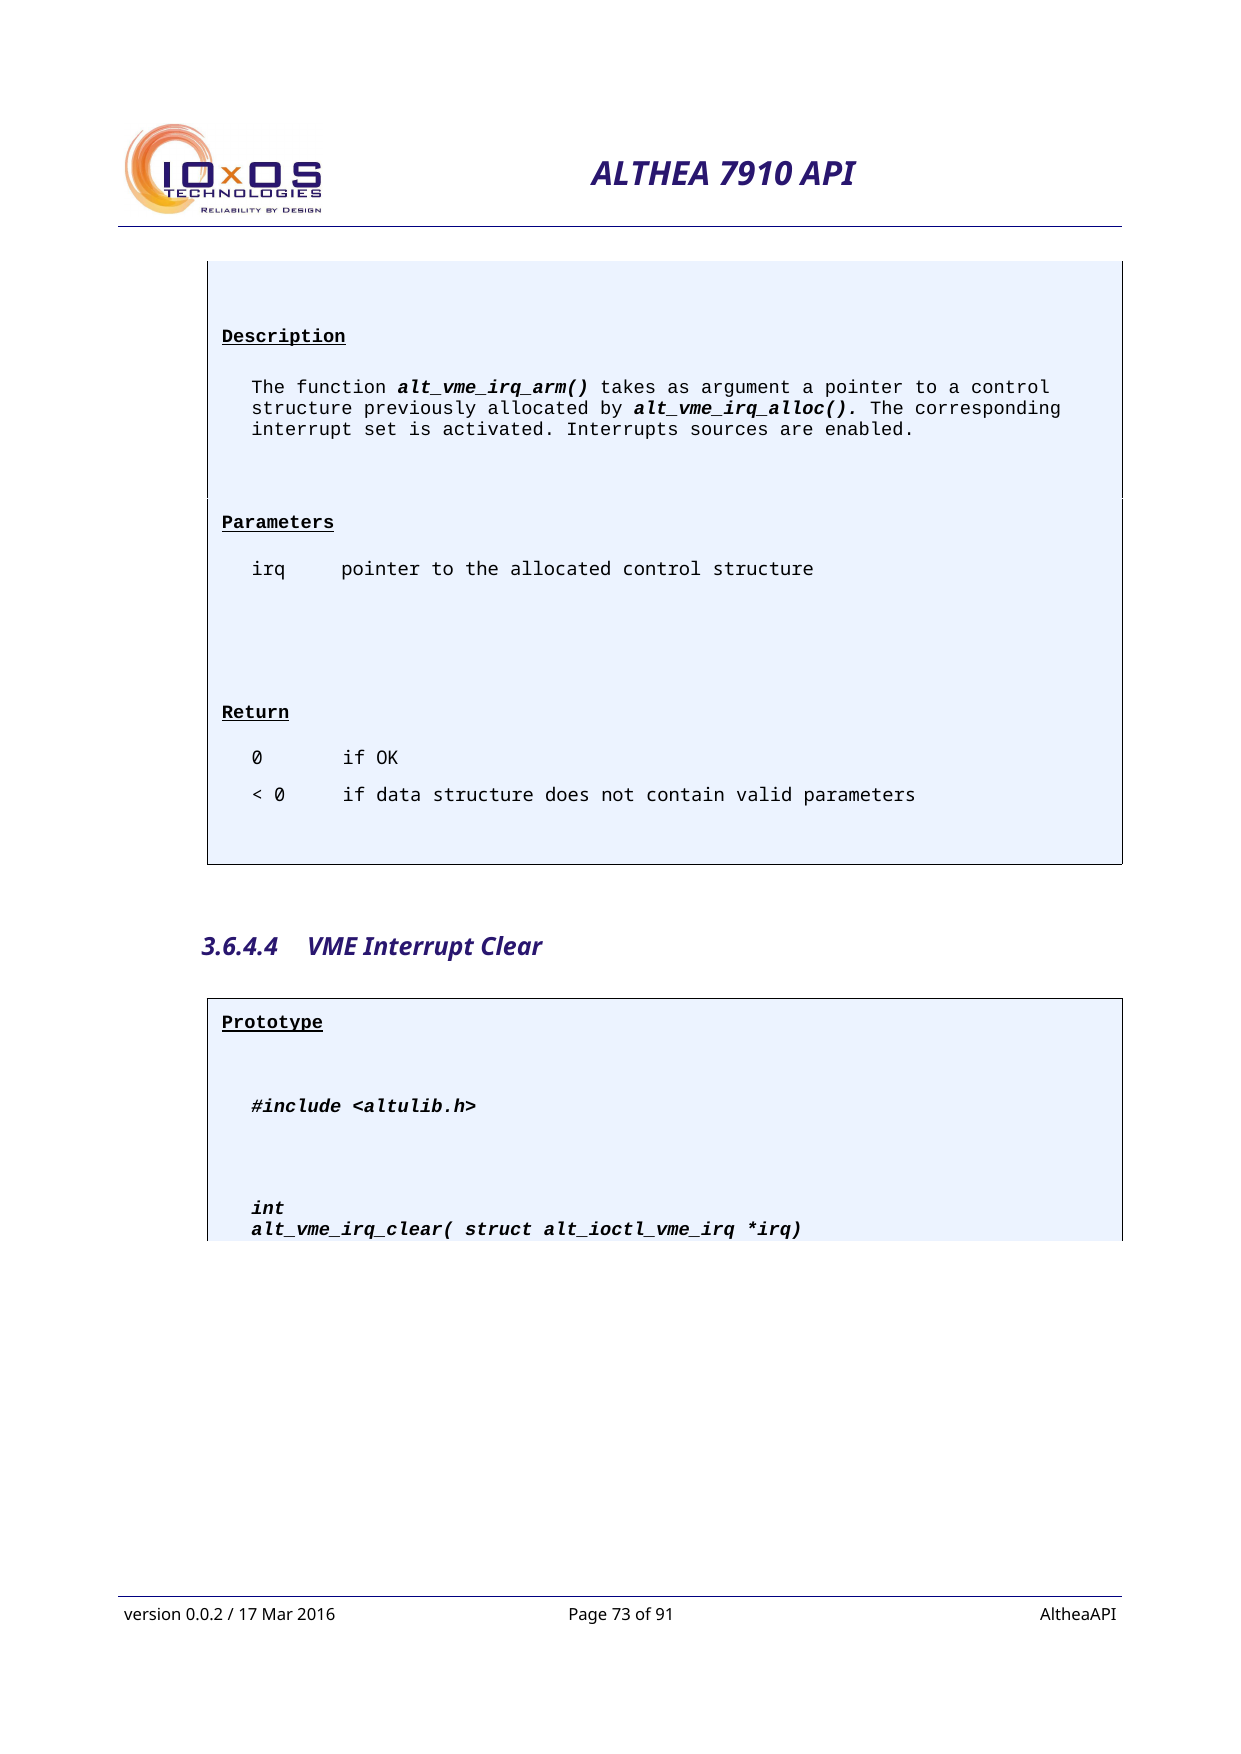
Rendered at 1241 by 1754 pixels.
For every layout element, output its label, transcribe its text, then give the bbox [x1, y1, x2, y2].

table_cell if data structure does not contain valid parameters [337, 776, 1122, 813]
table_header [208, 739, 246, 776]
table_header [208, 549, 246, 586]
table_header if OK [337, 739, 1122, 776]
subtitle VME Interrupt Clear [195, 929, 1122, 963]
table_header irq [246, 549, 335, 586]
text alt_vme_irq_clear( struct alt_ioctl_vme_irq *irq) [208, 1220, 1122, 1241]
text The function alt_vme_irq_arm() takes as argument a pointer to a control structure previously allocated by alt_vme_irq_alloc(). The corresponding interrupt set is activated. Interrupts sources are enabled. [208, 363, 1122, 441]
subtitle Return [208, 688, 1122, 739]
table_cell < 0 [246, 776, 337, 813]
subtitle Parameters [208, 498, 1122, 549]
table_header pointer to the allocated control structure [335, 549, 1122, 586]
subtitle Description [208, 312, 1122, 363]
picture [123, 123, 323, 217]
table_cell [208, 776, 246, 813]
text #include <altulib.h> [208, 1082, 1122, 1133]
text Prototype [208, 999, 1122, 1031]
table_header 0 [246, 739, 337, 776]
text int [208, 1184, 1122, 1220]
